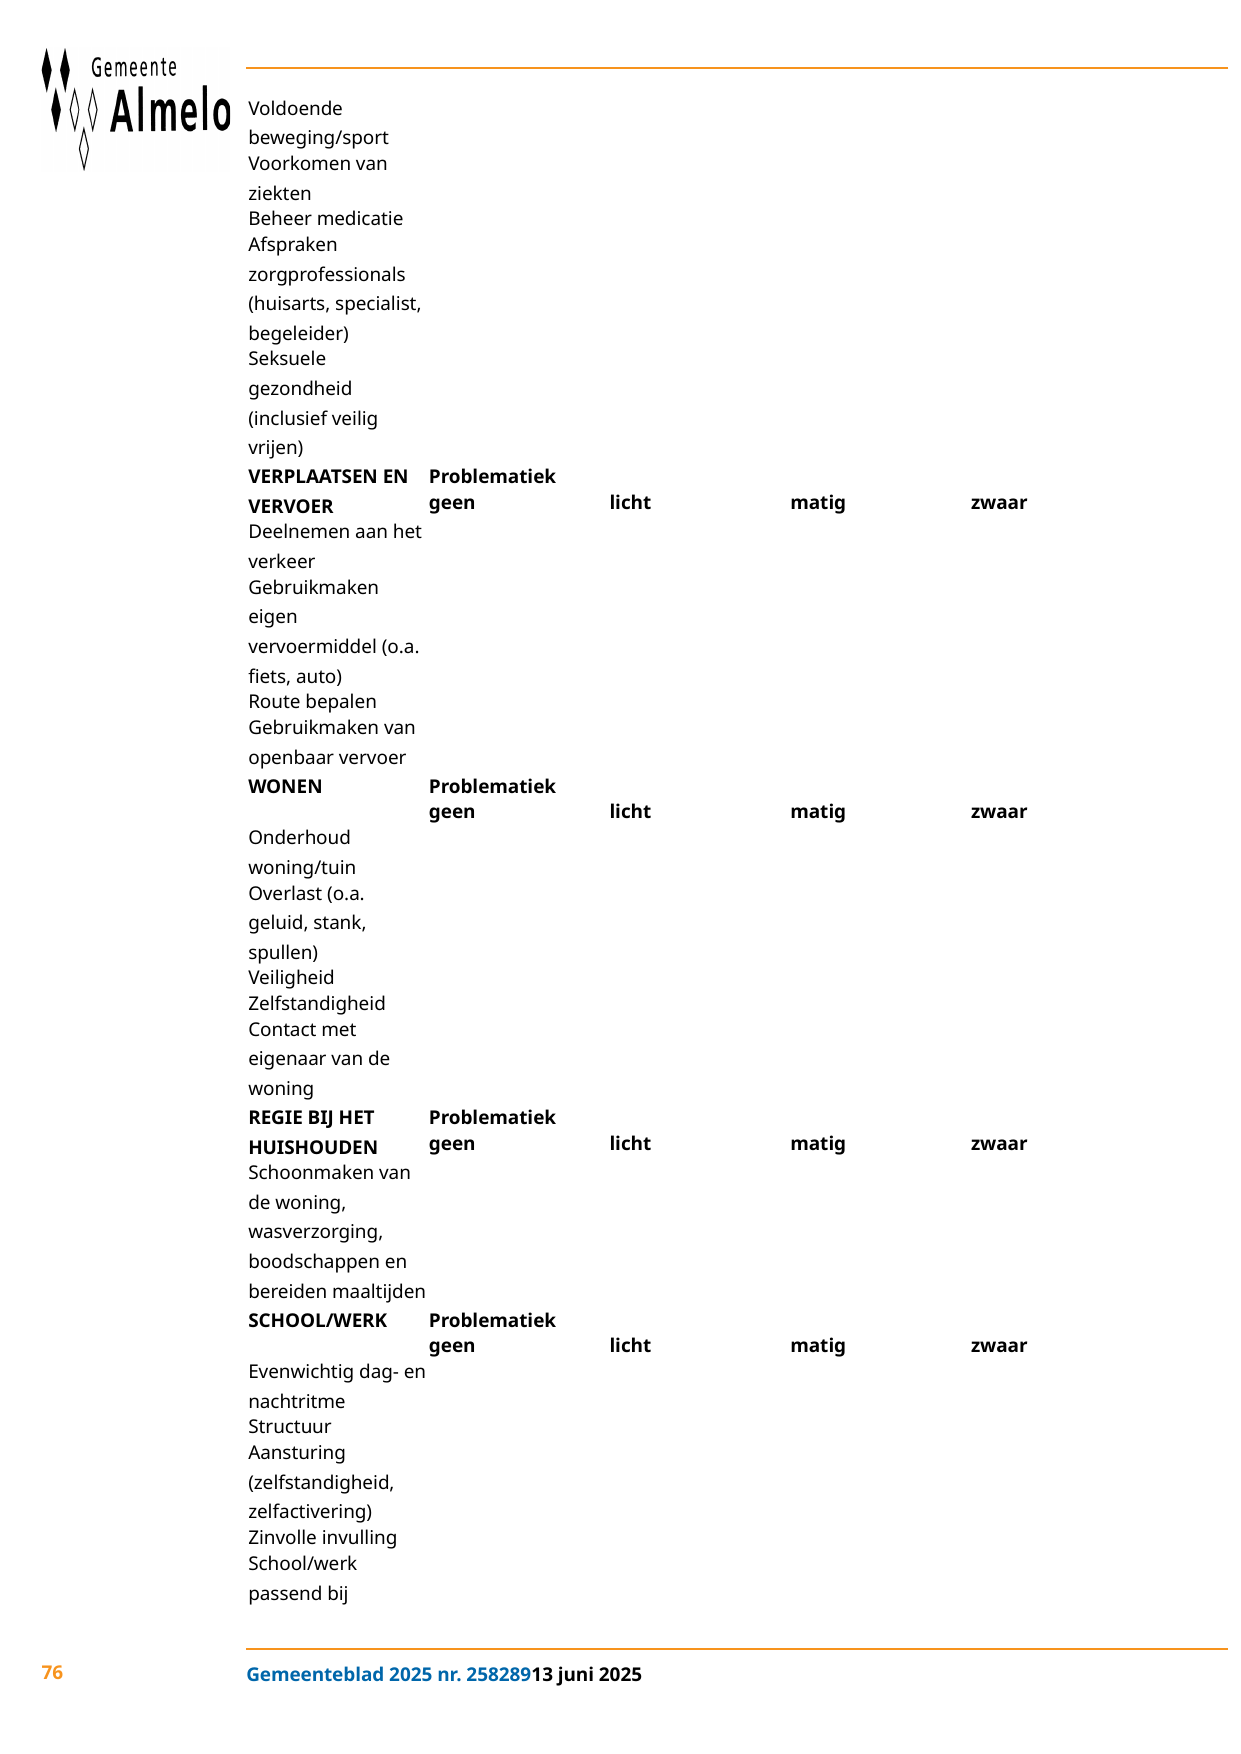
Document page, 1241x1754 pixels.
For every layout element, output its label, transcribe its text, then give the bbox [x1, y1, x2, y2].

table_cell [429, 990, 609, 1016]
table_cell [790, 150, 971, 205]
table_cell [971, 231, 1152, 346]
table_cell [609, 1550, 790, 1605]
table_cell [971, 1524, 1152, 1550]
table_cell [609, 150, 790, 205]
table_cell [971, 1414, 1152, 1439]
table_cell [790, 1160, 971, 1304]
table_cell [429, 1414, 609, 1439]
table_cell [609, 574, 790, 688]
table_cell [790, 574, 971, 688]
table_cell School/werk passend bij [248, 1550, 429, 1605]
table_cell Gebruikmaken eigen vervoermiddel (o.a. fiets, auto) [248, 574, 429, 688]
table_cell [790, 1414, 971, 1439]
table_header REGIE BIJ HET HUISHOUDEN [248, 1104, 429, 1159]
table_cell [790, 1524, 971, 1550]
table_cell Onderhoud woning/tuin [248, 824, 429, 880]
table_cell [609, 1414, 790, 1439]
table_cell [790, 965, 971, 990]
table_cell [790, 990, 971, 1016]
table_header WONEN [248, 773, 429, 824]
table_cell Contact met eigenaar van de woning [248, 1016, 429, 1101]
table_cell [609, 95, 790, 150]
table_cell [971, 150, 1152, 205]
table_cell Zelfstandigheid [248, 990, 429, 1016]
table_cell [609, 689, 790, 714]
table_cell geen [429, 489, 609, 519]
table_cell [429, 1359, 609, 1414]
table_cell [429, 824, 609, 880]
table_cell [971, 689, 1152, 714]
table_cell [429, 1160, 609, 1304]
table_cell [429, 965, 609, 990]
table_cell [971, 714, 1152, 769]
table_cell [609, 714, 790, 769]
table_cell [790, 714, 971, 769]
table_cell [609, 1524, 790, 1550]
table_cell Route bepalen [248, 689, 429, 714]
table_cell [429, 346, 609, 460]
table_cell Overlast (o.a. geluid, stank, spullen) [248, 880, 429, 964]
table_cell [429, 1440, 609, 1524]
table_cell [790, 689, 971, 714]
table_cell Voorkomen van ziekten [248, 150, 429, 205]
table_cell Veiligheid [248, 965, 429, 990]
table_cell licht [609, 1130, 790, 1159]
table_cell licht [609, 1333, 790, 1358]
table_cell zwaar [971, 489, 1152, 519]
table_cell [790, 95, 971, 150]
table_cell [971, 990, 1152, 1016]
table_cell matig [790, 1130, 971, 1159]
table_cell [609, 519, 790, 574]
table_cell [971, 95, 1152, 150]
table_cell [609, 1440, 790, 1524]
table_cell Evenwichtig dag- en nachtritme [248, 1359, 429, 1414]
table_cell [971, 574, 1152, 688]
table_cell [790, 205, 971, 231]
table_cell [971, 824, 1152, 880]
table_cell [971, 205, 1152, 231]
table_cell [790, 519, 971, 574]
table_cell [790, 1359, 971, 1414]
table_cell [609, 231, 790, 346]
table_cell [971, 880, 1152, 964]
table_cell matig [790, 489, 971, 519]
table_cell [429, 689, 609, 714]
table_cell [609, 1160, 790, 1304]
table_cell [609, 880, 790, 964]
table_cell licht [609, 489, 790, 519]
table_cell [609, 824, 790, 880]
table_cell Schoonmaken van de woning, wasverzorging, boodschappen en bereiden maaltijden [248, 1160, 429, 1304]
table_cell zwaar [971, 1130, 1152, 1159]
table_cell [429, 714, 609, 769]
table_cell Structuur [248, 1414, 429, 1439]
table_cell [429, 150, 609, 205]
table_cell [971, 1359, 1152, 1414]
table_cell [609, 965, 790, 990]
table_cell [971, 346, 1152, 460]
table_cell [429, 880, 609, 964]
table_cell [971, 1440, 1152, 1524]
table_cell [609, 205, 790, 231]
table_cell [790, 1550, 971, 1605]
table_cell zwaar [971, 799, 1152, 824]
table_header SCHOOL/WERK [248, 1307, 429, 1358]
table_cell [790, 824, 971, 880]
table_cell [429, 574, 609, 688]
table_cell [429, 231, 609, 346]
table_cell [971, 519, 1152, 574]
table_cell geen [429, 1333, 609, 1358]
table_cell geen [429, 1130, 609, 1159]
table_cell Seksuele gezondheid (inclusief veilig vrijen) [248, 346, 429, 460]
table_cell [609, 1016, 790, 1101]
table_cell [429, 1016, 609, 1101]
table_cell [790, 346, 971, 460]
table_cell Voldoende beweging/sport [248, 95, 429, 150]
table_header Problematiek [429, 464, 1152, 489]
table_header VERPLAATSEN EN VERVOER [248, 464, 429, 519]
table_cell [790, 231, 971, 346]
table_cell [429, 205, 609, 231]
table_cell [609, 346, 790, 460]
table_cell geen [429, 799, 609, 824]
table_cell [429, 1524, 609, 1550]
table_cell matig [790, 1333, 971, 1358]
table_cell [790, 1016, 971, 1101]
table_cell Aansturing (zelfstandigheid, zelfactivering) [248, 1440, 429, 1524]
table_cell [429, 1550, 609, 1605]
table_cell matig [790, 799, 971, 824]
table_header Problematiek [429, 773, 1152, 799]
table_cell Zinvolle invulling [248, 1524, 429, 1550]
table_header Problematiek [429, 1307, 1152, 1333]
table_header Problematiek [429, 1104, 1152, 1130]
table_cell licht [609, 799, 790, 824]
table_cell [609, 990, 790, 1016]
table_cell [971, 1550, 1152, 1605]
picture [41, 47, 231, 172]
table_cell Deelnemen aan het verkeer [248, 519, 429, 574]
table_cell Beheer medicatie [248, 205, 429, 231]
table_cell [790, 880, 971, 964]
table_cell Afspraken zorgprofessionals (huisarts, specialist, begeleider) [248, 231, 429, 346]
table_cell [971, 1160, 1152, 1304]
table_cell [429, 519, 609, 574]
table_cell [971, 1016, 1152, 1101]
table_cell [429, 95, 609, 150]
table_cell zwaar [971, 1333, 1152, 1358]
table_cell [790, 1440, 971, 1524]
table_cell [971, 965, 1152, 990]
table_cell Gebruikmaken van openbaar vervoer [248, 714, 429, 769]
table_cell [609, 1359, 790, 1414]
